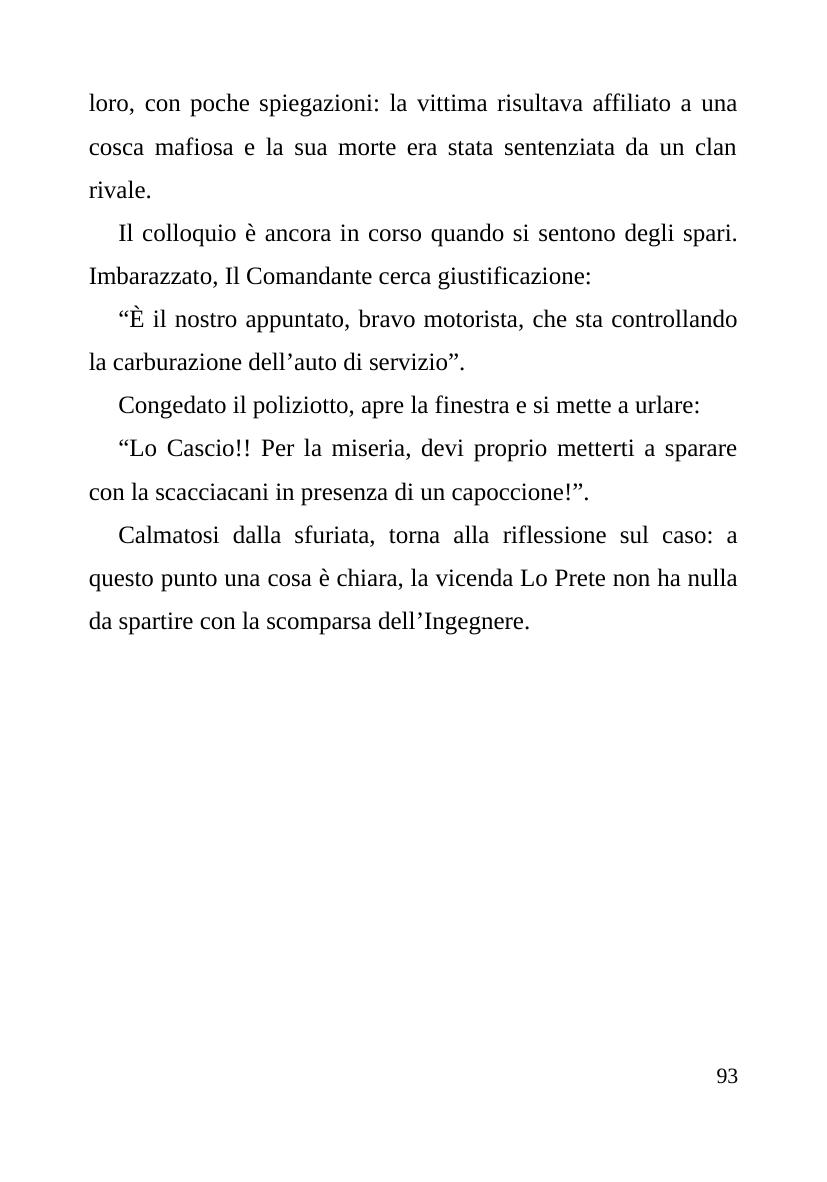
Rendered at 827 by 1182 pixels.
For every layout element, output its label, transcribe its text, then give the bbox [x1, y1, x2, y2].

text Il colloquio è ancora in corso quando si sentono degli spari. Imbarazzato, Il Comandante cerca giustificazione: [88, 218, 738, 290]
text loro, con poche spiegazioni: la vittima risultava affiliato a una cosca mafiosa e la sua morte era stata sentenziata da un clan rivale. [88, 88, 738, 203]
text Congedato il poliziotto, apre la finestra e si mette a urlare: [88, 390, 738, 419]
text “è il nostro appuntato, bravo motorista, che sta controllando la carburazione dell’auto di servizio”. [88, 304, 738, 376]
text “Lo Cascio!! Per la miseria, devi proprio metterti a sparare con la scacciacani in presenza di un capoccione!”. [88, 433, 738, 505]
text Calmatosi dalla sfuriata, torna alla riflessione sul caso: a questo punto una cosa è chiara, la vicenda Lo Prete non ha nulla da spartire con la scomparsa dell’Ingegnere. [88, 520, 738, 635]
